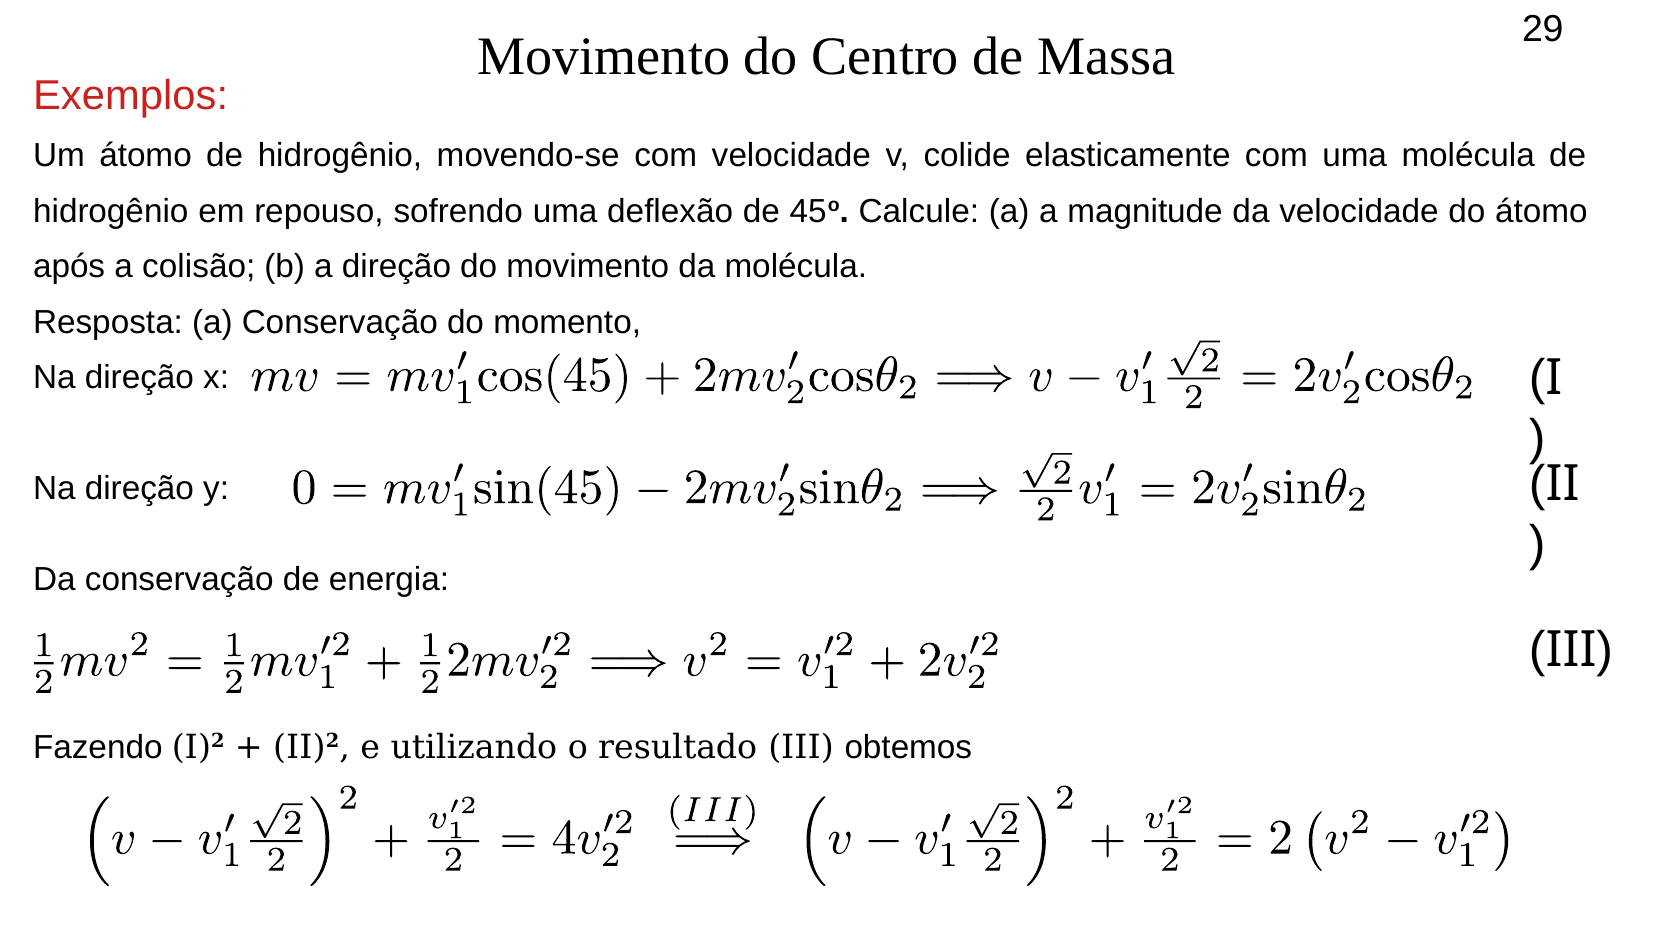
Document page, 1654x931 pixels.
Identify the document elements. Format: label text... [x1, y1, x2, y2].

text_box 29 [1507, 0, 1654, 71]
picture [79, 783, 1511, 888]
text_box Movimento do Centro de Massa [462, 0, 1192, 94]
text_box (III) [1513, 605, 1631, 687]
picture [250, 340, 1472, 409]
text_box (II) [1513, 439, 1611, 522]
picture [31, 630, 1000, 695]
text_box (I) [1513, 333, 1594, 415]
picture [291, 453, 1365, 521]
text_box Exemplos: Um átomo de hidrogênio, movendo-se com velocidade v, colide elasticamente com uma molécula de hidrogênio em repouso, sofrendo uma deflexão de 45o. Calcule: (a) a magnitude da velocidade do átomo após a colisão; (b) a direção do movimento da molécula. Resposta: (a) Conservação do momento, Na direção x: Na direção y: Da conservação de energia: Fazendo (I)2 + (II)2, e utilizando o resultado (III) obtemos [18, 64, 1636, 844]
